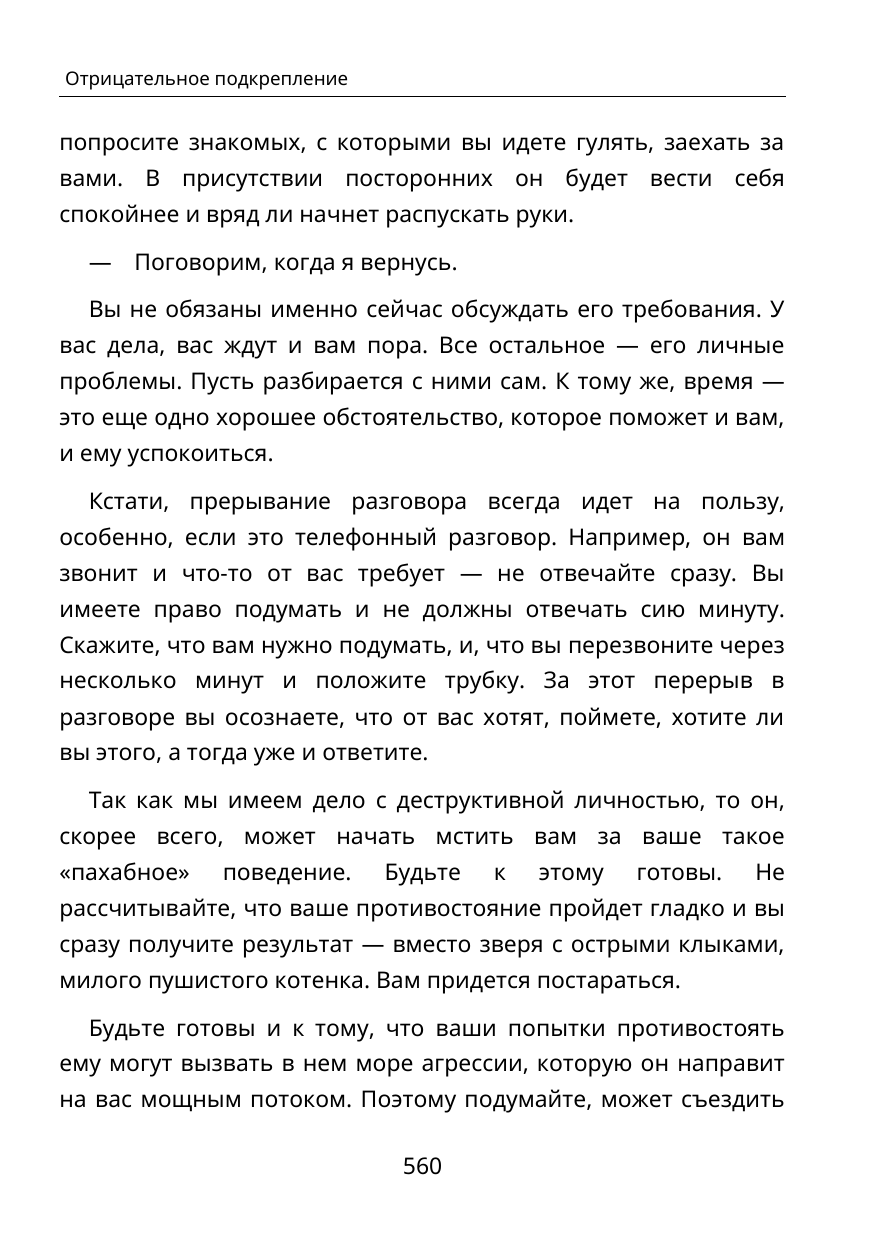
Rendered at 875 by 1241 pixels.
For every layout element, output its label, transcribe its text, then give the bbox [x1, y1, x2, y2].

list Поговорим, когда я вернусь. [59, 246, 786, 277]
text Кстати, прерывание разговора всегда идет на пользу, особенно, если это телефонный разговор. Например, он вам звонит и что-то от вас требует — не отвечайте сразу. Вы имеете право подумать и не должны отвечать сию минуту. Скажите, что вам нужно подумать, и, что вы перезвоните через несколько минут и положите трубку. За этот перерыв в разговоре вы осознаете, что от вас хотят, поймете, хотите ли вы этого, а тогда уже и ответите. [59, 485, 786, 768]
text Так как мы имеем дело с деструктивной личностью, то он, скорее всего, может начать мстить вам за ваше такое «пахабное» поведение. Будьте к этому готовы. Не рассчитывайте, что ваше противостояние пройдет гладко и вы сразу получите результат — вместо зверя с острыми клыками, милого пушистого котенка. Вам придется постараться. [59, 784, 786, 995]
text Будьте готовы и к тому, что ваши попытки противостоять ему могут вызвать в нем море агрессии, которую он направит на вас мощным потоком. Поэтому подумайте, может съездить [59, 1011, 786, 1114]
text попросите знакомых, с которыми вы идете гулять, заехать за вами. В присутствии посторонних он будет вести себя спокойнее и вряд ли начнет распускать руки. [59, 126, 786, 229]
text Вы не обязаны именно сейчас обсуждать его требования. У вас дела, вас ждут и вам пора. Все остальное — его личные проблемы. Пусть разбирается с ними сам. К тому же, время — это еще одно хорошее обстоятельство, которое поможет и вам, и ему успокоиться. [59, 293, 786, 468]
